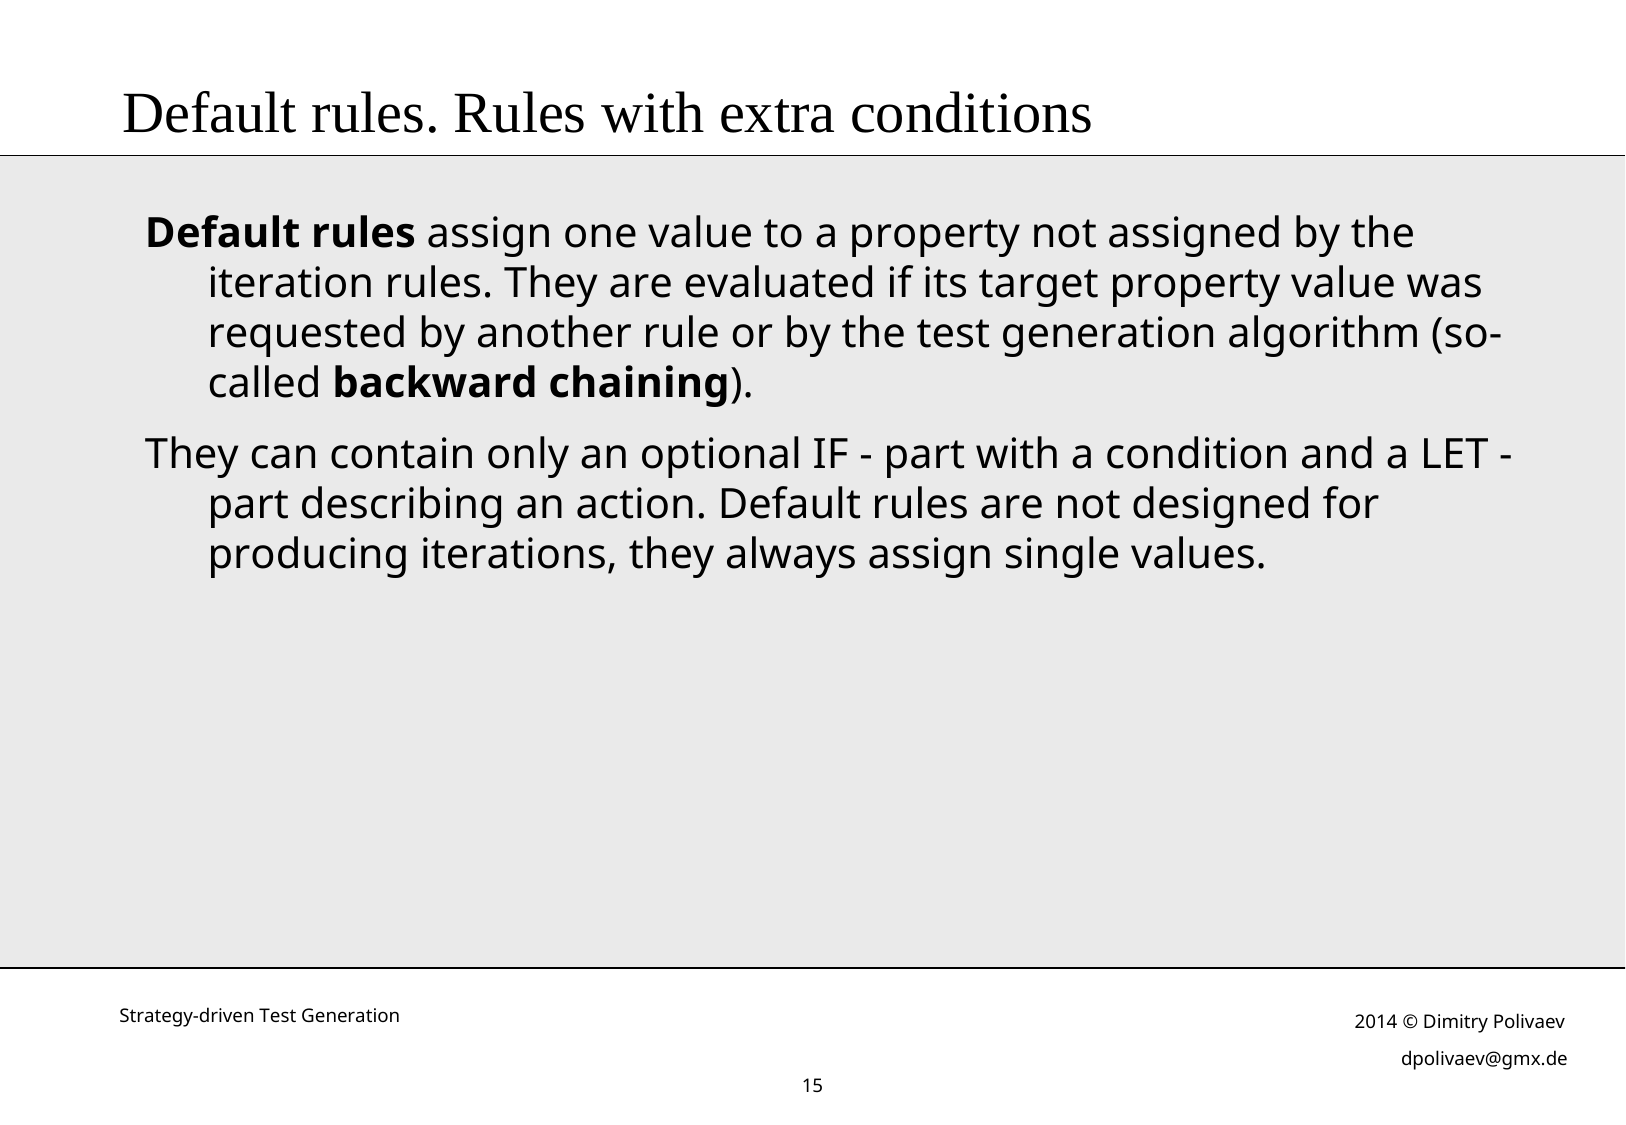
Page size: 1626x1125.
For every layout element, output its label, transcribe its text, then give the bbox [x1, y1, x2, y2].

list Default rules assign one value to a property not assigned by the iteration rules. They are evaluated if its target property value was requested by another rule or by the test generation algorithm (so-called backward chaining). They can contain only an optional IF - part with a condition and a LET - part describing an action. Default rules are not designed for producing iterations, they always assign single values. [145, 205, 1541, 827]
title Default rules. Rules with extra conditions [122, 70, 1501, 145]
